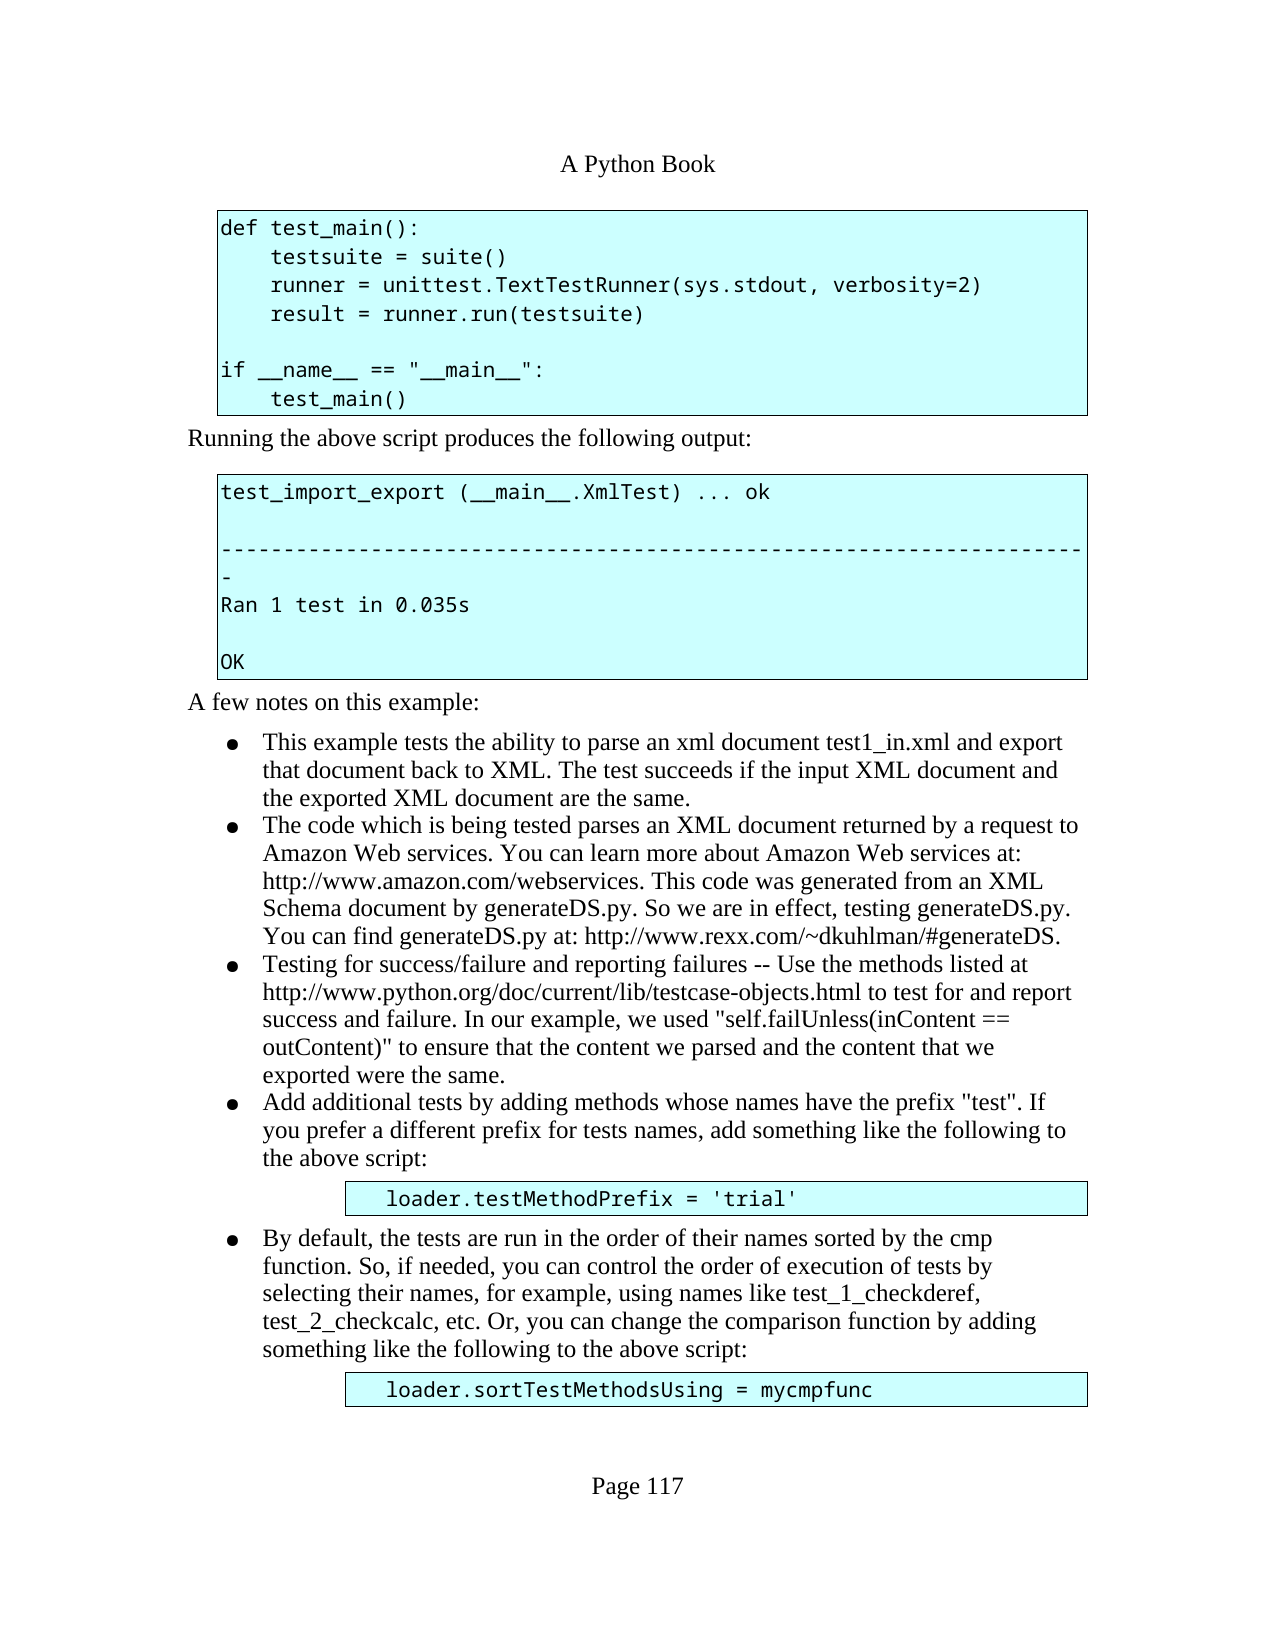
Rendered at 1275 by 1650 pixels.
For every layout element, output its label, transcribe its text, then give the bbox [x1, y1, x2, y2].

text test_import_export (__main__.XmlTest) ... ok ---------------------------------------------------------------------- Ran 1 test in 0.035s OK [218, 475, 1087, 679]
list This example tests the ability to parse an xml document test1_in.xml and export that document back to XML. The test succeeds if the input XML document and the exported XML document are the same. [225, 728, 1087, 811]
text Running the above script produces the following output: [187, 424, 1087, 452]
list By default, the tests are run in the order of their names sorted by the cmp function. So, if needed, you can control the order of execution of tests by selecting their names, for example, using names like test_1_checkderef, test_2_checkcalc, etc. Or, you can change the comparison function by adding something like the following to the above script: [225, 1224, 1087, 1363]
list The code which is being tested parses an XML document returned by a request to Amazon Web services. You can learn more about Amazon Web services at: http://www.amazon.com/webservices. This code was generated from an XML Schema document by generateDS.py. So we are in effect, testing generateDS.py. You can find generateDS.py at: http://www.rexx.com/~dkuhlman/#generateDS. [225, 811, 1087, 950]
list Testing for success/failure and reporting failures -- Use the methods listed at http://www.python.org/doc/current/lib/testcase-objects.html to test for and report success and failure. In our example, we used "self.failUnless(inContent == outContent)" to ensure that the content we parsed and the content that we exported were the same. [225, 950, 1087, 1088]
text def test_main(): testsuite = suite() runner = unittest.TextTestRunner(sys.stdout, verbosity=2) result = runner.run(testsuite) if __name__ == "__main__": test_main() [218, 211, 1087, 415]
list loader.sortTestMethodsUsing = mycmpfunc [346, 1373, 1087, 1406]
list loader.testMethodPrefix = 'trial' [346, 1182, 1087, 1215]
text A few notes on this example: [187, 688, 1087, 716]
list Add additional tests by adding methods whose names have the prefix "test". If you prefer a different prefix for tests names, add something like the following to the above script: [225, 1088, 1087, 1172]
